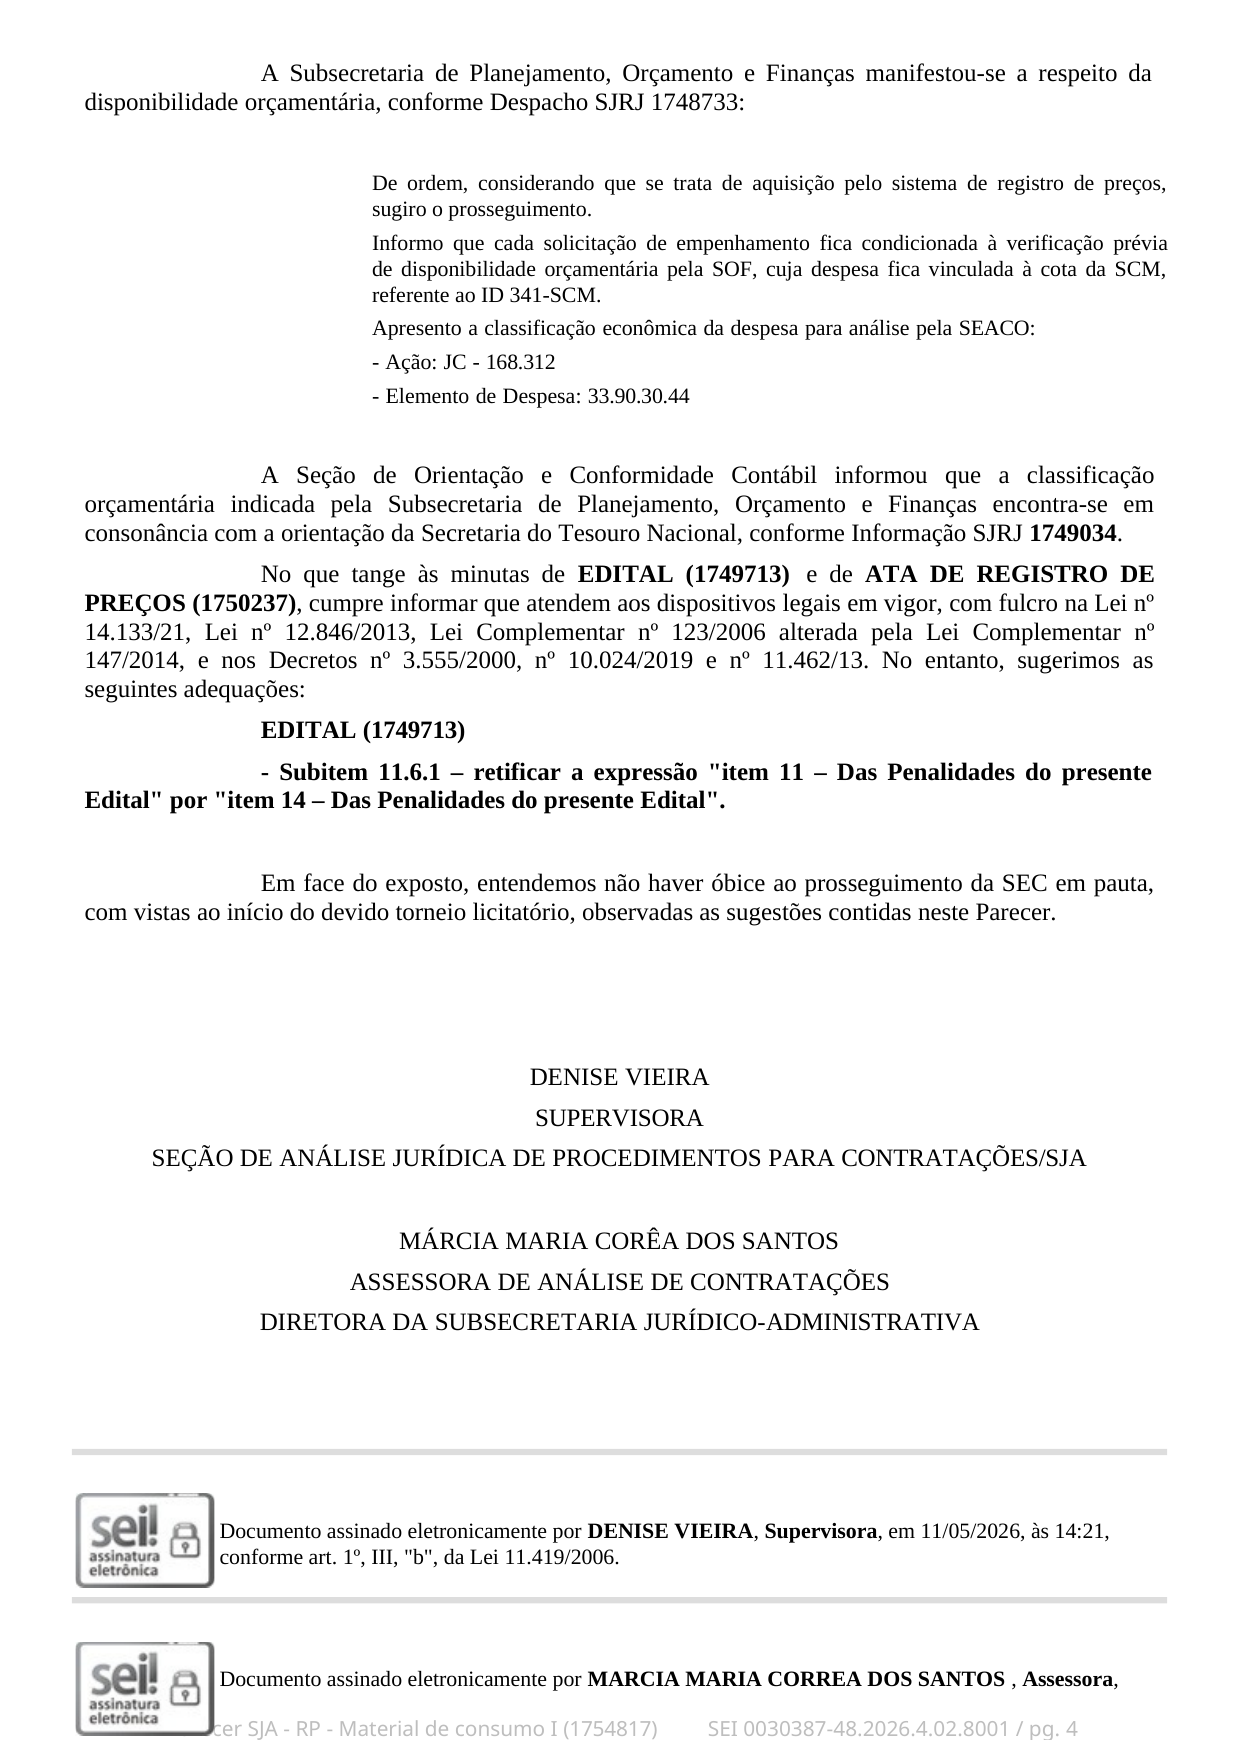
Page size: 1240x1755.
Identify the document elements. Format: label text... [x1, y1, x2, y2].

text Documento assinado eletronicamente por DENISE VIEIRA, Supervisora, em 11/05/2026, às 14:21, conforme art. 1º, III, "b", da Lei 11.419/2006. [219, 1518, 1171, 1569]
text Em face do exposto, entendemos não haver óbice ao prosseguimento da SEC em pauta, com vistas ao início do devido torneio licitatório, observadas as sugestões contidas neste Parecer. [84, 868, 1155, 925]
text DIRETORA DA SUBSECRETARIA JURÍDICO-ADMINISTRATIVA [59, 1308, 1180, 1337]
text SEÇÃO DE ANÁLISE JURÍDICA DE PROCEDIMENTOS PARA CONTRATAÇÕES/SJA [59, 1144, 1179, 1172]
text MÁRCIA MARIA CORÊA DOS SANTOS ASSESSORA DE ANÁLISE DE CONTRATAÇÕES [348, 1226, 890, 1296]
text - Ação: JC - 168.312 [372, 349, 1195, 374]
text Informo que cada solicitação de empenhamento fica condicionada à verificação prévia de disponibilidade orçamentária pela SOF, cuja despesa fica vinculada à cota da SCM, referente ao ID 341-SCM. [372, 230, 1168, 307]
text De ordem, considerando que se trata de aquisição pelo sistema de registro de preços, sugiro o prosseguimento. [372, 170, 1168, 221]
text Apresento a classificação econômica da despesa para análise pela SEACO: [372, 315, 1195, 341]
text - Elemento de Despesa: 33.90.30.44 [372, 383, 1195, 408]
text Documento assinado eletronicamente por MARCIA MARIA CORREA DOS SANTOS , Assessora, [219, 1666, 1134, 1692]
text No que tange às minutas de EDITAL (1749713) e de ATA DE REGISTRO DE PREÇOS (1750237), cumpre informar que atendem aos dispositivos legais em vigor, com fulcro na Lei nº 14.133/21, Lei nº 12.846/2013, Lei Complementar nº 123/2006 alterada pela Lei Complementar nº 147/2014, e nos Decretos nº 3.555/2000, nº 10.024/2019 e nº 11.462/13. No entanto, sugerimos as seguintes adequações: [84, 559, 1155, 703]
text A Subsecretaria de Planejamento, Orçamento e Finanças manifestou-se a respeito da disponibilidade orçamentária, conforme Despacho SJRJ 1748733: [84, 58, 1153, 116]
text DENISE VIEIRA SUPERVISORA [448, 1062, 791, 1132]
text - Subitem 11.6.1 – retificar a expressão "item 11 – Das Penalidades do presente Edital" por "item 14 – Das Penalidades do presente Edital". [84, 757, 1153, 814]
text A Seção de Orientação e Conformidade Contábil informou que a classificação orçamentária indicada pela Subsecretaria de Planejamento, Orçamento e Finanças encontra-se em consonância com a orientação da Secretaria do Tesouro Nacional, conforme Informação SJRJ 1749034. [84, 460, 1155, 547]
subtitle EDITAL (1749713) [261, 715, 1195, 744]
